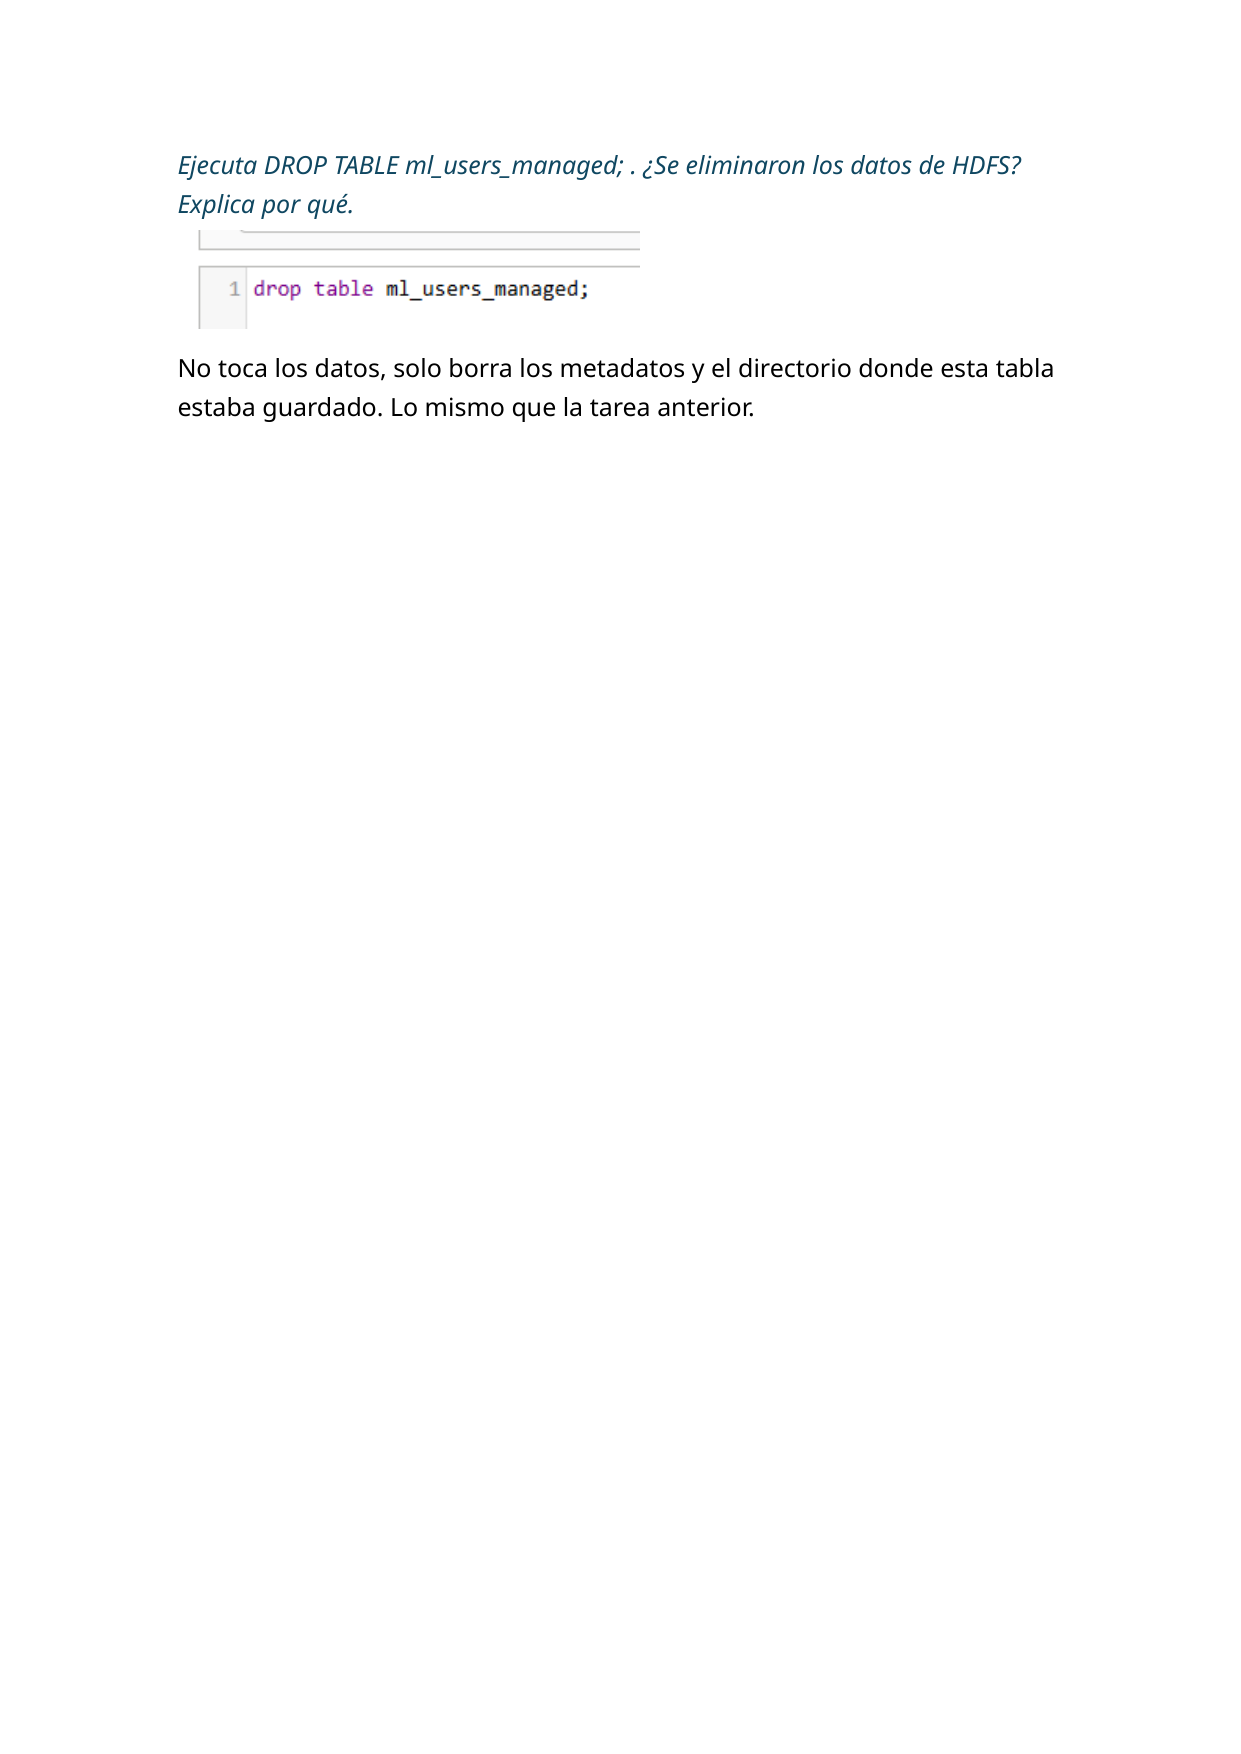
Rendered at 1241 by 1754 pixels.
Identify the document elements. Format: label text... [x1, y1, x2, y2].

text No toca los datos, solo borra los metadatos y el directorio donde esta tabla estaba guardado. Lo mismo que la tarea anterior. [177, 350, 1063, 423]
subtitle Ejecuta DROP TABLE ml_users_managed; . ¿Se eliminaron los datos de HDFS? Explica por qué. [177, 148, 1063, 221]
